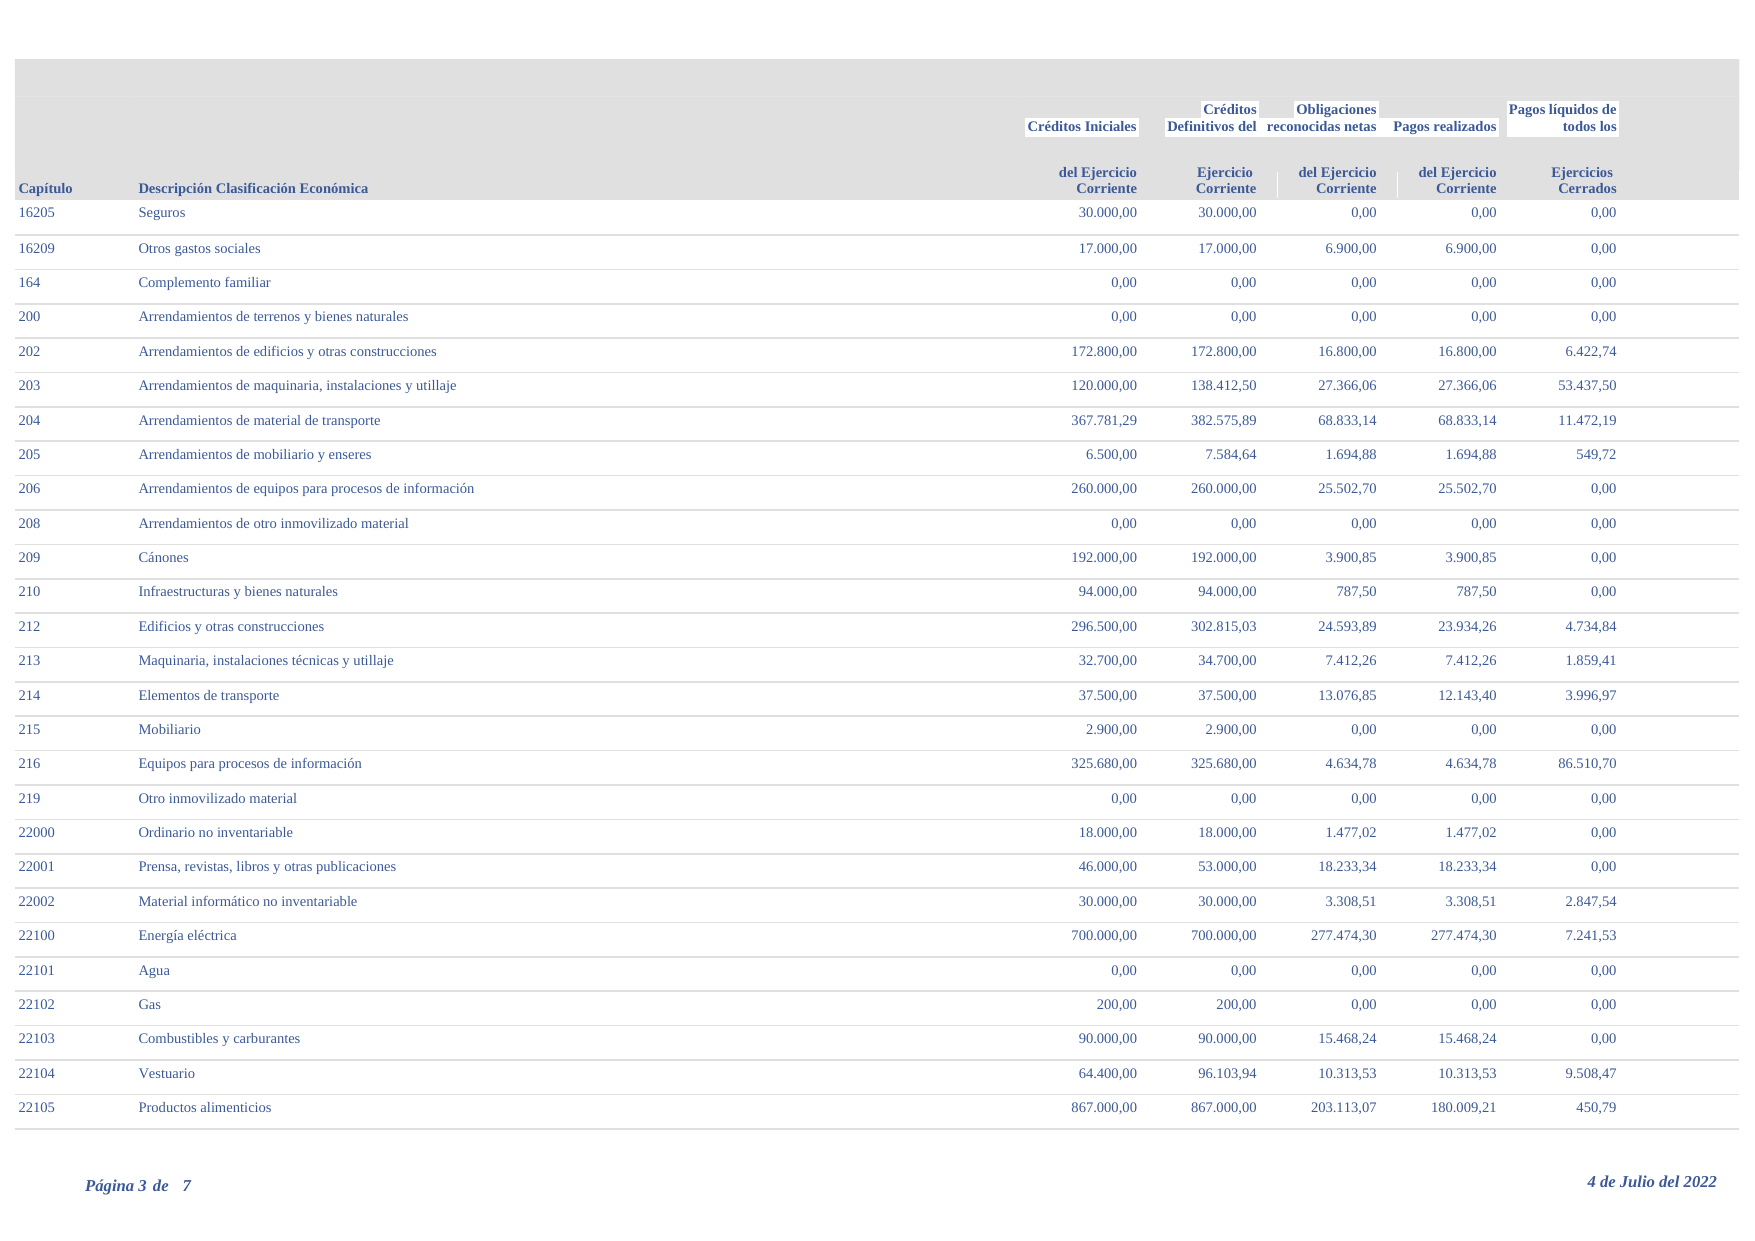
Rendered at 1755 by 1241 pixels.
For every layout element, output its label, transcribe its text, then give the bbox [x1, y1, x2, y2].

table_cell 94.000,00 [766, 580, 1164, 612]
table_cell 210 [15, 580, 105, 612]
table_cell 12.143,40 [1398, 683, 1524, 715]
table_cell 1.694,88 [1278, 442, 1397, 475]
table_cell Complemento familiar [105, 270, 766, 303]
table_cell 325.680,00 [766, 751, 1164, 784]
table_cell 203.113,07 [1278, 1095, 1397, 1128]
table_cell 90.000,00 [1164, 1026, 1277, 1059]
table_cell 30.000,00 [1164, 889, 1277, 922]
table_cell 0,00 [766, 270, 1164, 303]
table_header del Ejercicio Corriente [1398, 172, 1524, 198]
table_cell 867.000,00 [1164, 1095, 1277, 1128]
table_cell 7.412,26 [1398, 648, 1524, 681]
table_cell 46.000,00 [766, 855, 1164, 887]
table_cell 787,50 [1398, 580, 1524, 612]
table_cell 16209 [15, 236, 105, 268]
table_cell 3.900,85 [1398, 545, 1524, 578]
table_cell Cánones [105, 545, 766, 578]
table_cell Gas [105, 992, 766, 1025]
table_cell 22000 [15, 820, 105, 853]
table_cell 4.734,84 [1524, 614, 1739, 647]
table_cell 23.934,26 [1398, 614, 1524, 647]
table_cell 205 [15, 442, 105, 475]
table_cell 11.472,19 [1524, 408, 1739, 440]
table_cell 0,00 [1524, 270, 1739, 303]
table_cell 203 [15, 373, 105, 406]
table_cell 0,00 [1164, 270, 1277, 303]
table_cell Arrendamientos de mobiliario y enseres [105, 442, 766, 475]
table_cell 30.000,00 [766, 200, 1164, 234]
table_cell 0,00 [1164, 786, 1277, 818]
table_cell 0,00 [766, 305, 1164, 337]
table_cell 0,00 [1524, 476, 1739, 509]
table_cell 216 [15, 751, 105, 784]
table_cell 212 [15, 614, 105, 647]
table_cell Vestuario [105, 1061, 766, 1093]
table_cell 382.575,89 [1164, 408, 1277, 440]
table_cell 0,00 [1524, 820, 1739, 853]
table_cell 0,00 [1524, 1026, 1739, 1059]
table_cell 0,00 [1164, 958, 1277, 990]
table_cell Infraestructuras y bienes naturales [105, 580, 766, 612]
table_cell 215 [15, 717, 105, 750]
table_cell Equipos para procesos de información [105, 751, 766, 784]
table_header Ejercicio Corriente [1164, 172, 1277, 198]
table_cell 0,00 [1278, 511, 1397, 543]
table_cell 0,00 [1524, 992, 1739, 1025]
table_cell 22001 [15, 855, 105, 887]
table_cell 64.400,00 [766, 1061, 1164, 1093]
table_header del Ejercicio Corriente [766, 172, 1164, 198]
table_cell 10.313,53 [1278, 1061, 1397, 1093]
table_cell 164 [15, 270, 105, 303]
table_cell Arrendamientos de material de transporte [105, 408, 766, 440]
table_cell 206 [15, 476, 105, 509]
table_cell 867.000,00 [766, 1095, 1164, 1128]
table_cell 22100 [15, 923, 105, 956]
table_cell 172.800,00 [1164, 339, 1277, 372]
table_cell 260.000,00 [766, 476, 1164, 509]
table_cell 25.502,70 [1398, 476, 1524, 509]
table_cell 25.502,70 [1278, 476, 1397, 509]
table_cell 700.000,00 [1164, 923, 1277, 956]
table_cell 172.800,00 [766, 339, 1164, 372]
table_cell Combustibles y carburantes [105, 1026, 766, 1059]
table_cell 0,00 [1524, 305, 1739, 337]
table_cell 1.477,02 [1398, 820, 1524, 853]
table_cell Otros gastos sociales [105, 236, 766, 268]
table_cell Edificios y otras construcciones [105, 614, 766, 647]
table_cell 0,00 [1524, 786, 1739, 818]
table_cell 10.313,53 [1398, 1061, 1524, 1093]
table_cell 325.680,00 [1164, 751, 1277, 784]
table_cell 34.700,00 [1164, 648, 1277, 681]
table_cell 3.900,85 [1278, 545, 1397, 578]
table_header Capítulo [15, 172, 105, 198]
table_cell 0,00 [1524, 511, 1739, 543]
table_cell 17.000,00 [766, 236, 1164, 268]
table_cell 22102 [15, 992, 105, 1025]
table_cell 7.584,64 [1164, 442, 1277, 475]
table_cell 367.781,29 [766, 408, 1164, 440]
table_cell 18.233,34 [1398, 855, 1524, 887]
table_cell 37.500,00 [1164, 683, 1277, 715]
table_cell 0,00 [1524, 236, 1739, 268]
table_cell 37.500,00 [766, 683, 1164, 715]
table_header Ejercicios Cerrados [1524, 172, 1739, 198]
table_cell 68.833,14 [1398, 408, 1524, 440]
table_cell Maquinaria, instalaciones técnicas y utillaje [105, 648, 766, 681]
table_cell Energía eléctrica [105, 923, 766, 956]
table_cell 0,00 [1398, 270, 1524, 303]
table_cell 9.508,47 [1524, 1061, 1739, 1093]
table_cell 32.700,00 [766, 648, 1164, 681]
table_cell Arrendamientos de otro inmovilizado material [105, 511, 766, 543]
table_cell 13.076,85 [1278, 683, 1397, 715]
table_cell 27.366,06 [1278, 373, 1397, 406]
table_cell 0,00 [1524, 958, 1739, 990]
table_cell 96.103,94 [1164, 1061, 1277, 1093]
table_cell 1.477,02 [1278, 820, 1397, 853]
table_cell 277.474,30 [1398, 923, 1524, 956]
table_cell 15.468,24 [1398, 1026, 1524, 1059]
table_cell 219 [15, 786, 105, 818]
table_cell 22104 [15, 1061, 105, 1093]
table_cell 24.593,89 [1278, 614, 1397, 647]
table_cell 787,50 [1278, 580, 1397, 612]
table_cell 0,00 [1278, 786, 1397, 818]
table_cell 192.000,00 [1164, 545, 1277, 578]
table_cell 260.000,00 [1164, 476, 1277, 509]
table_cell 7.241,53 [1524, 923, 1739, 956]
table_cell 27.366,06 [1398, 373, 1524, 406]
table_cell 16205 [15, 200, 105, 234]
table_cell 0,00 [1398, 786, 1524, 818]
table_cell 4.634,78 [1398, 751, 1524, 784]
table_cell 16.800,00 [1398, 339, 1524, 372]
table_cell 202 [15, 339, 105, 372]
table_cell 120.000,00 [766, 373, 1164, 406]
table_cell 68.833,14 [1278, 408, 1397, 440]
table_cell Prensa, revistas, libros y otras publicaciones [105, 855, 766, 887]
table_cell 0,00 [1398, 992, 1524, 1025]
table_cell 30.000,00 [766, 889, 1164, 922]
table_cell 0,00 [1398, 200, 1524, 234]
table_cell 0,00 [1164, 511, 1277, 543]
table_cell 18.000,00 [1164, 820, 1277, 853]
table_cell 0,00 [1278, 305, 1397, 337]
table_cell 213 [15, 648, 105, 681]
table_cell 200,00 [766, 992, 1164, 1025]
table_cell 17.000,00 [1164, 236, 1277, 268]
table_cell 0,00 [766, 786, 1164, 818]
table_cell 53.437,50 [1524, 373, 1739, 406]
table_cell Arrendamientos de equipos para procesos de información [105, 476, 766, 509]
table_cell 3.308,51 [1398, 889, 1524, 922]
table_cell 1.694,88 [1398, 442, 1524, 475]
table_cell 53.000,00 [1164, 855, 1277, 887]
table_cell 22101 [15, 958, 105, 990]
table_cell 0,00 [1398, 717, 1524, 750]
table_cell 30.000,00 [1164, 200, 1277, 234]
table_cell Seguros [105, 200, 766, 234]
table_cell 0,00 [1278, 992, 1397, 1025]
table_cell 7.412,26 [1278, 648, 1397, 681]
table_cell 200,00 [1164, 992, 1277, 1025]
table_cell 0,00 [1524, 580, 1739, 612]
table_cell 2.847,54 [1524, 889, 1739, 922]
table_cell 0,00 [1524, 545, 1739, 578]
table_cell 700.000,00 [766, 923, 1164, 956]
table_cell 86.510,70 [1524, 751, 1739, 784]
table_cell Agua [105, 958, 766, 990]
table_cell 15.468,24 [1278, 1026, 1397, 1059]
table_cell 22105 [15, 1095, 105, 1128]
table_cell 192.000,00 [766, 545, 1164, 578]
table_cell 2.900,00 [1164, 717, 1277, 750]
table_cell Otro inmovilizado material [105, 786, 766, 818]
table_cell 0,00 [1524, 200, 1739, 234]
table_cell 0,00 [1524, 717, 1739, 750]
table_cell Arrendamientos de maquinaria, instalaciones y utillaje [105, 373, 766, 406]
table_header del Ejercicio Corriente [1278, 172, 1397, 198]
table_cell 208 [15, 511, 105, 543]
table_cell 277.474,30 [1278, 923, 1397, 956]
table_cell 90.000,00 [766, 1026, 1164, 1059]
table_cell Arrendamientos de edificios y otras construcciones [105, 339, 766, 372]
table_cell 94.000,00 [1164, 580, 1277, 612]
table_cell 302.815,03 [1164, 614, 1277, 647]
table_cell 18.000,00 [766, 820, 1164, 853]
table_cell Ordinario no inventariable [105, 820, 766, 853]
table_cell 1.859,41 [1524, 648, 1739, 681]
table_cell Material informático no inventariable [105, 889, 766, 922]
table_cell 0,00 [1278, 270, 1397, 303]
table_cell 0,00 [766, 511, 1164, 543]
table_cell 200 [15, 305, 105, 337]
table_cell 0,00 [1278, 958, 1397, 990]
table_cell 6.900,00 [1398, 236, 1524, 268]
table_cell 6.500,00 [766, 442, 1164, 475]
table_cell 209 [15, 545, 105, 578]
table_header Descripción Clasificación Económica [105, 172, 766, 198]
table_cell 4.634,78 [1278, 751, 1397, 784]
table_cell 0,00 [1278, 200, 1397, 234]
table_cell 0,00 [766, 958, 1164, 990]
table_cell 138.412,50 [1164, 373, 1277, 406]
table_cell Productos alimenticios [105, 1095, 766, 1128]
table_cell Mobiliario [105, 717, 766, 750]
table_cell 2.900,00 [766, 717, 1164, 750]
table_cell 3.308,51 [1278, 889, 1397, 922]
table_cell 18.233,34 [1278, 855, 1397, 887]
table_cell 6.900,00 [1278, 236, 1397, 268]
table_cell 204 [15, 408, 105, 440]
table_cell 180.009,21 [1398, 1095, 1524, 1128]
table_cell Arrendamientos de terrenos y bienes naturales [105, 305, 766, 337]
table_cell 549,72 [1524, 442, 1739, 475]
table_cell 450,79 [1524, 1095, 1739, 1128]
table_cell 22103 [15, 1026, 105, 1059]
table_cell 3.996,97 [1524, 683, 1739, 715]
table_cell 16.800,00 [1278, 339, 1397, 372]
table_cell 0,00 [1398, 511, 1524, 543]
table_cell 0,00 [1164, 305, 1277, 337]
table_cell 22002 [15, 889, 105, 922]
table_cell 0,00 [1398, 305, 1524, 337]
table_cell 0,00 [1524, 855, 1739, 887]
table_cell 0,00 [1278, 717, 1397, 750]
table_cell 0,00 [1398, 958, 1524, 990]
table_cell 6.422,74 [1524, 339, 1739, 372]
table_cell 214 [15, 683, 105, 715]
table_cell 296.500,00 [766, 614, 1164, 647]
table_cell Elementos de transporte [105, 683, 766, 715]
